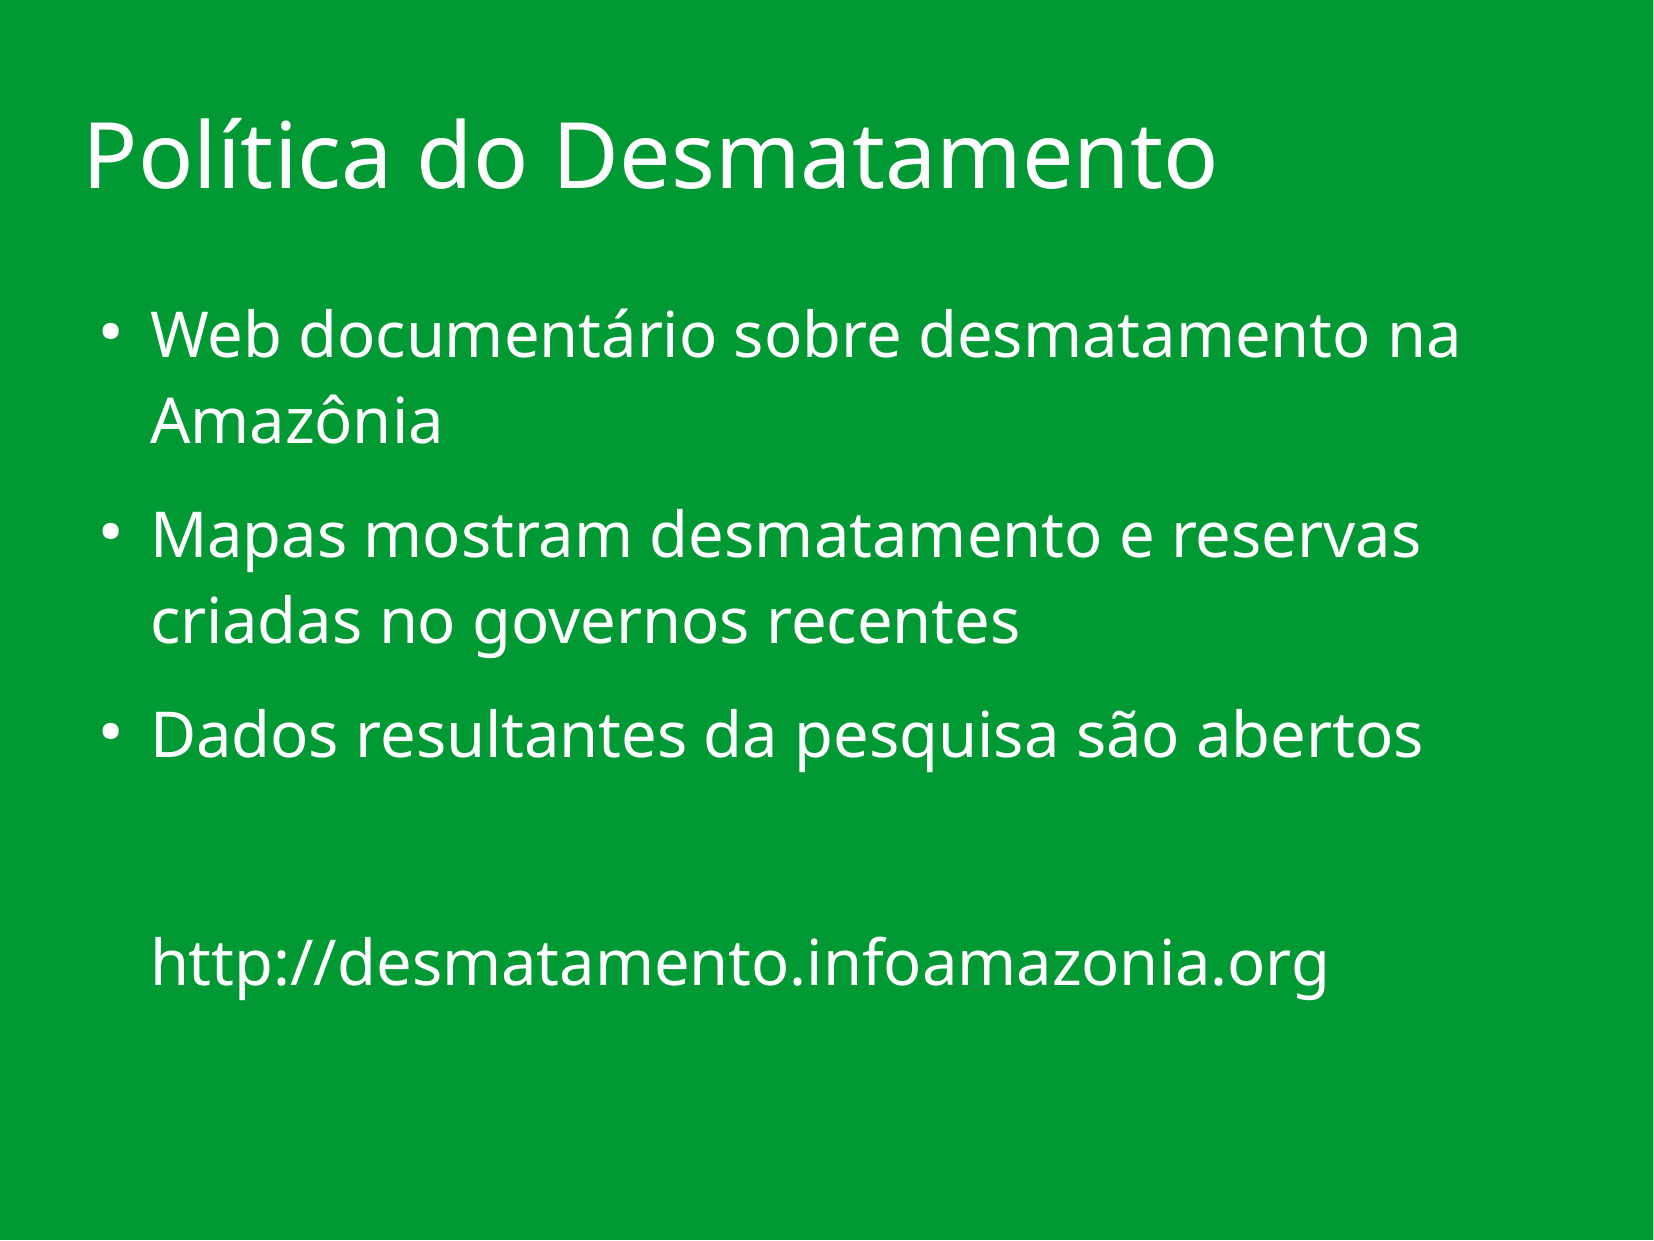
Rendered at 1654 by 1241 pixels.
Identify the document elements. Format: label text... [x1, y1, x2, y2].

list Web documentário sobre desmatamento na Amazônia Mapas mostram desmatamento e reservas criadas no governos recentes Dados resultantes da pesquisa são abertos http://desmatamento.infoamazonia.org [82, 290, 1571, 1010]
title Política do Desmatamento [82, 49, 1571, 257]
